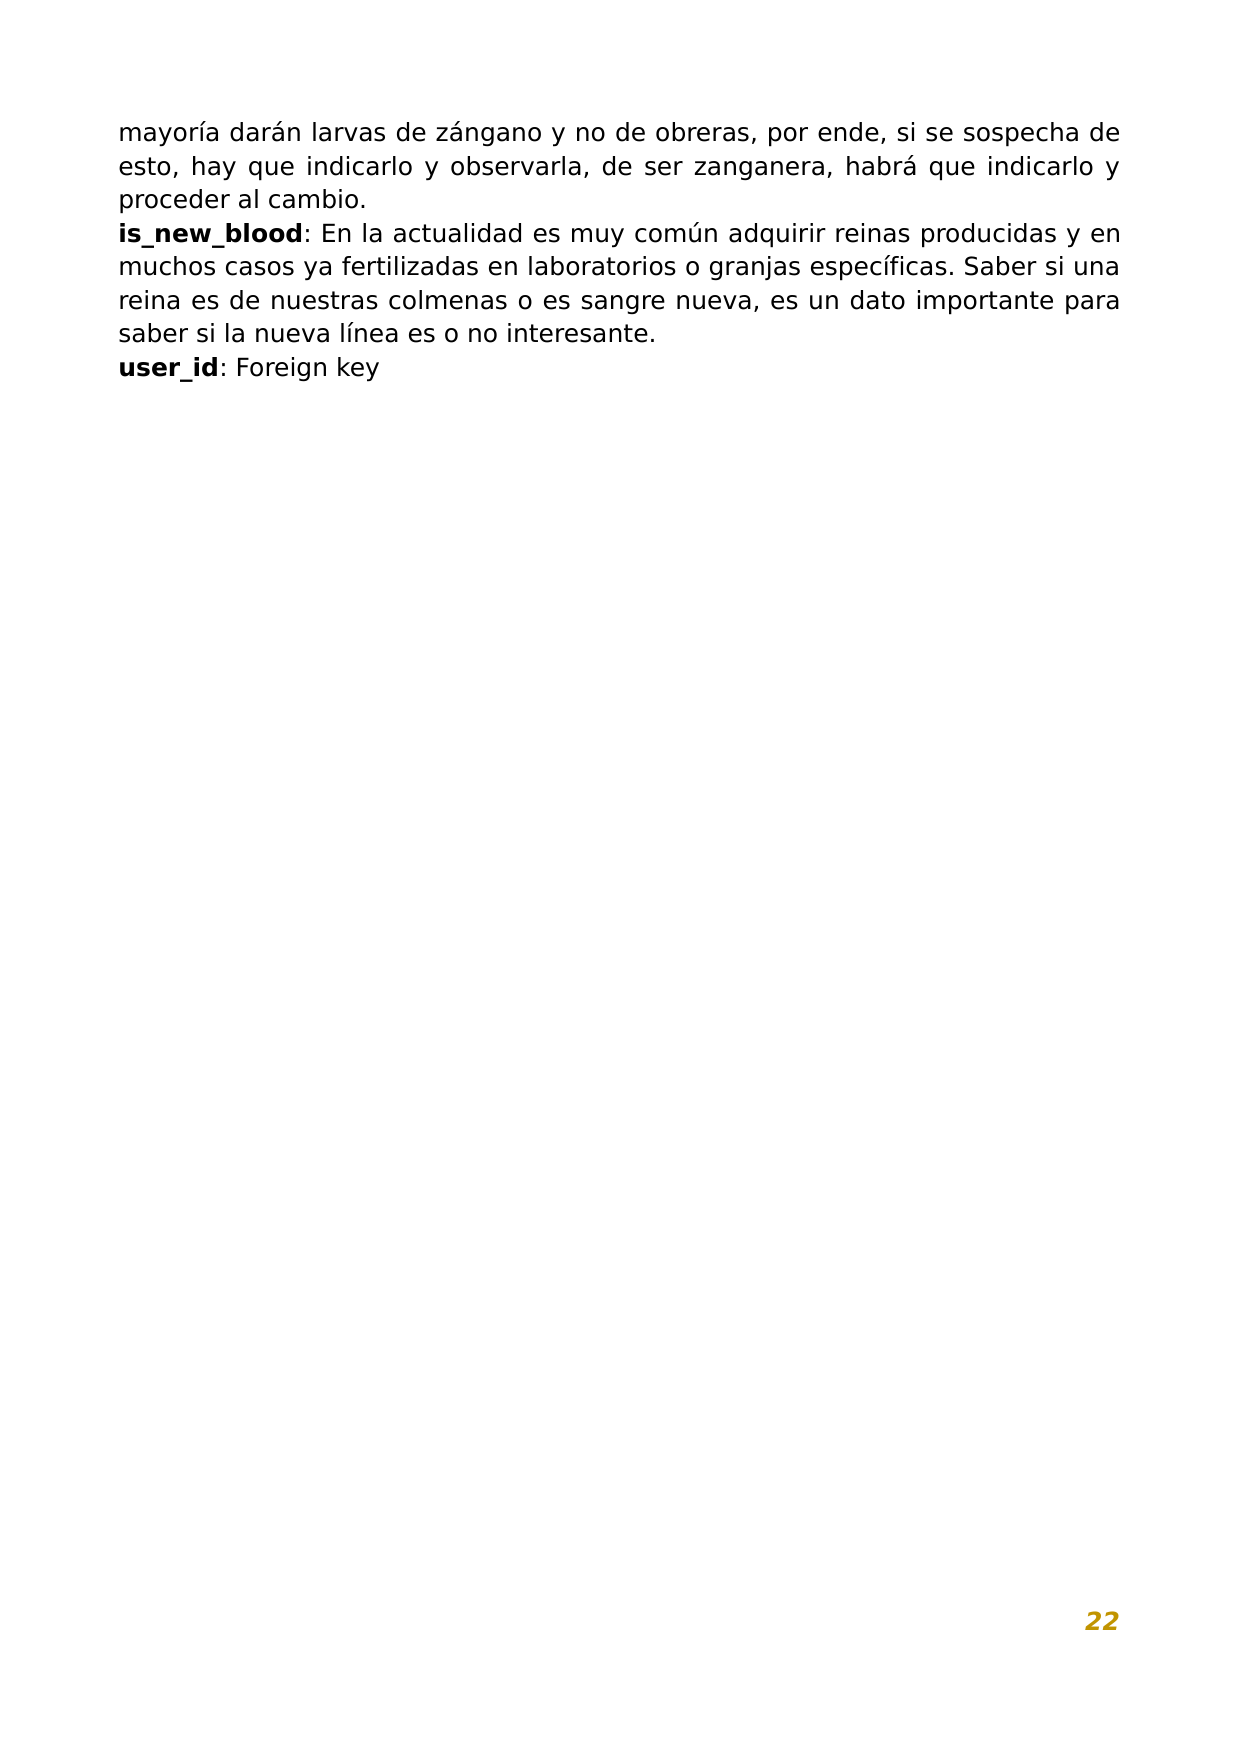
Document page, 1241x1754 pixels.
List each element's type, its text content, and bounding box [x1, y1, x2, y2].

text user_id: Foreign key [118, 353, 1122, 382]
text is_new_blood: En la actualidad es muy común adquirir reinas producidas y en muchos casos ya fertilizadas en laboratorios o granjas específicas. Saber si una reina es de nuestras colmenas o es sangre nueva, es un dato importante para saber si la nueva línea es o no interesante. [118, 219, 1122, 348]
text mayoría darán larvas de zángano y no de obreras, por ende, si se sospecha de esto, hay que indicarlo y observarla, de ser zanganera, habrá que indicarlo y proceder al cambio. [118, 118, 1122, 214]
